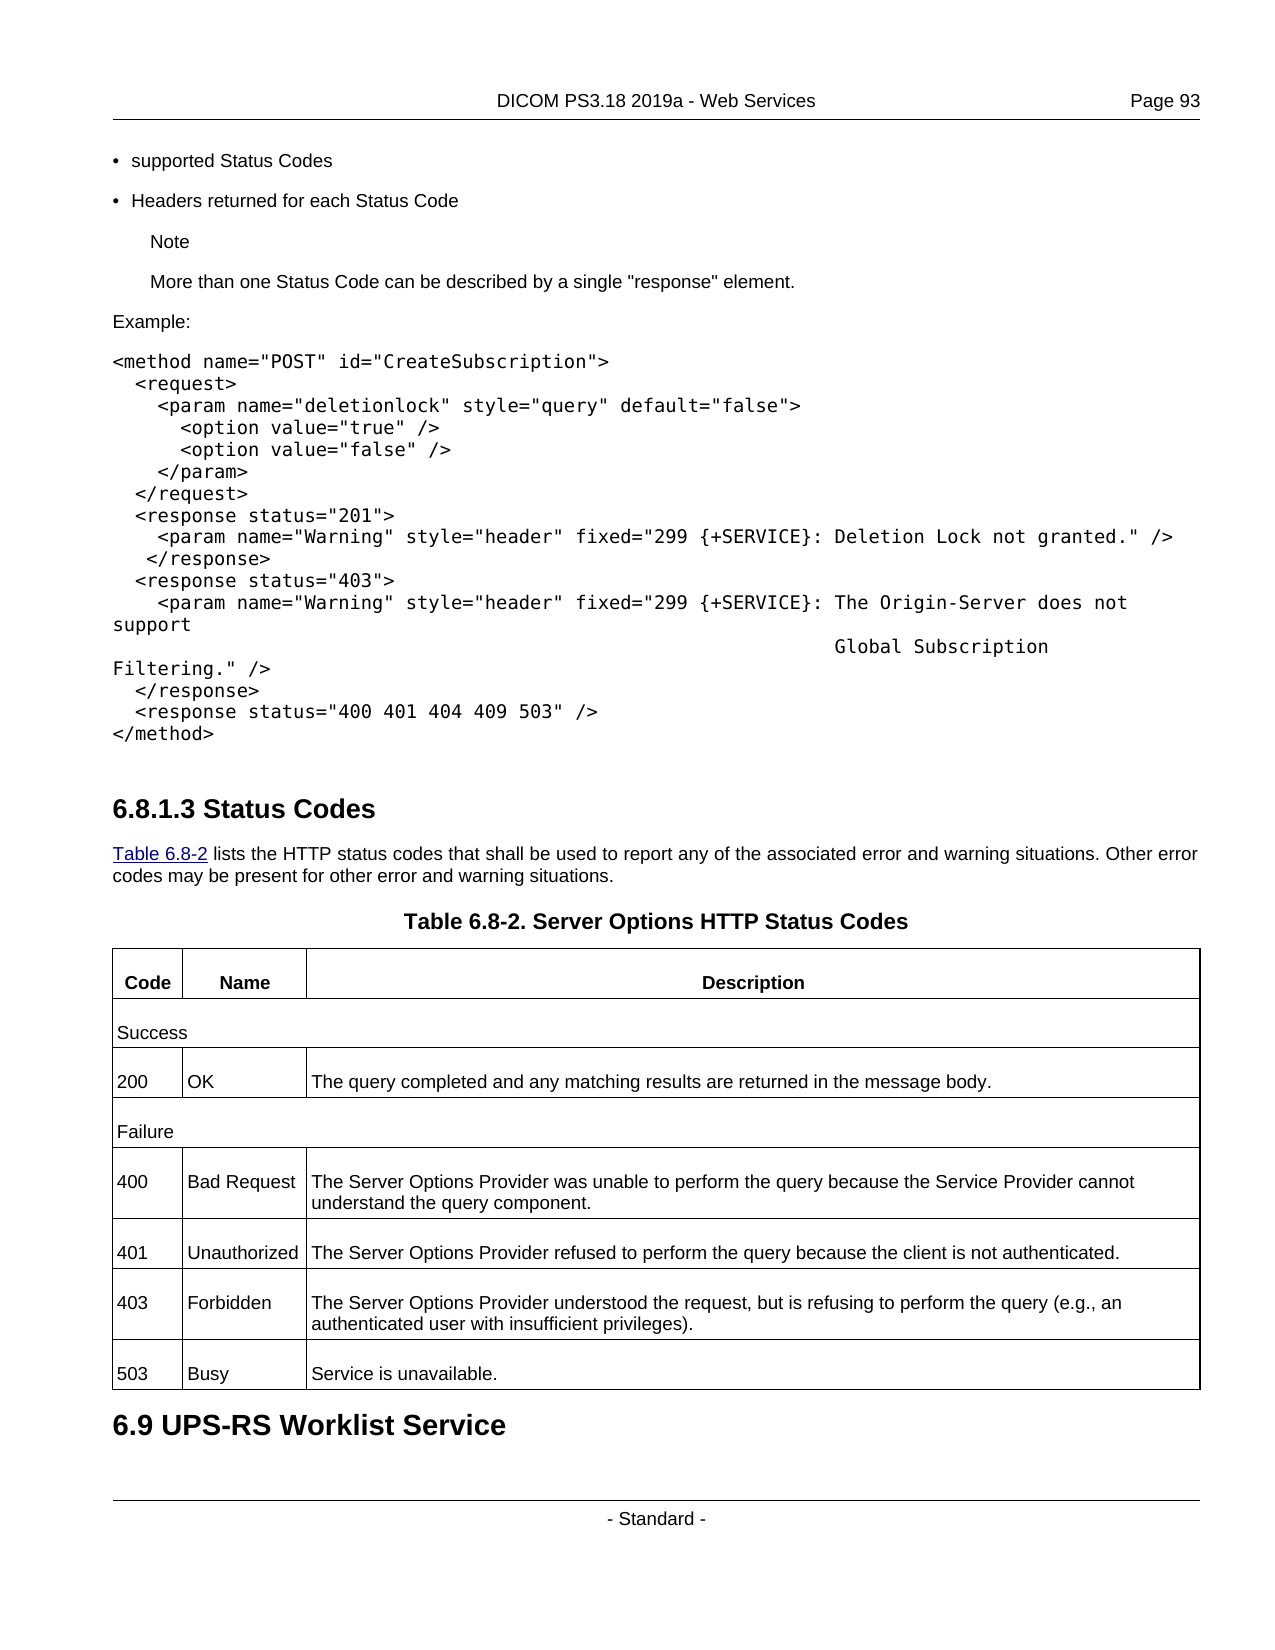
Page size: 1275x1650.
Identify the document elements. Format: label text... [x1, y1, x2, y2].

text Table 6.8-2 lists the HTTP status codes that shall be used to report any of the associated error and warning situations. Other error codes may be present for other error and warning situations. [112, 843, 1200, 886]
table_cell The Server Options Provider refused to perform the query because the client is not authenticated. [307, 1219, 1199, 1267]
table_cell 503 [113, 1340, 182, 1388]
table_cell Failure [113, 1098, 1199, 1147]
table_cell Unauthorized [183, 1219, 306, 1267]
table_cell 401 [113, 1219, 182, 1267]
table_header Name [183, 949, 306, 997]
table_cell Success [113, 999, 1199, 1047]
table_cell The Server Options Provider was unable to perform the query because the Service Provider cannot understand the query component. [307, 1148, 1199, 1218]
text Table 6.8-2. Server Options HTTP Status Codes [112, 908, 1200, 934]
table_cell 400 [113, 1148, 182, 1218]
table_header Description [307, 949, 1199, 997]
table_header Code [113, 949, 182, 997]
text Note [150, 231, 1162, 252]
text Example: [112, 311, 1200, 333]
text <method name="POST" id="CreateSubscription"> <request> <param name="deletionlock" style="query" default="false"> <option value="true" /> <option value="false" /> </param> </request> <response status="201"> <param name="Warning" style="header" fixed="299 {+SERVICE}: Deletion Lock not granted." /> </response> <response status="403"> <param name="Warning" style="header" fixed="299 {+SERVICE}: The Origin-Server does not support Global Subscription Filtering." /> </response> <response status="400 401 404 409 503" /> </method> [112, 352, 1200, 774]
text More than one Status Code can be described by a single "response" element. [150, 271, 1162, 292]
list Headers returned for each Status Code [112, 190, 1200, 212]
table_cell Bad Request [183, 1148, 306, 1218]
table_cell The Server Options Provider understood the request, but is refusing to perform the query (e.g., an authenticated user with insufficient privileges). [307, 1269, 1199, 1339]
list supported Status Codes [112, 150, 1200, 172]
table_cell 200 [113, 1048, 182, 1097]
table_cell OK [183, 1048, 306, 1097]
table_cell Forbidden [183, 1269, 306, 1339]
text 6.9 UPS-RS Worklist Service [112, 1408, 1200, 1442]
text 6.8.1.3 Status Codes [112, 793, 1200, 824]
table_cell 403 [113, 1269, 182, 1339]
table_cell Service is unavailable. [307, 1340, 1199, 1388]
table_cell The query completed and any matching results are returned in the message body. [307, 1048, 1199, 1097]
table_cell Busy [183, 1340, 306, 1388]
